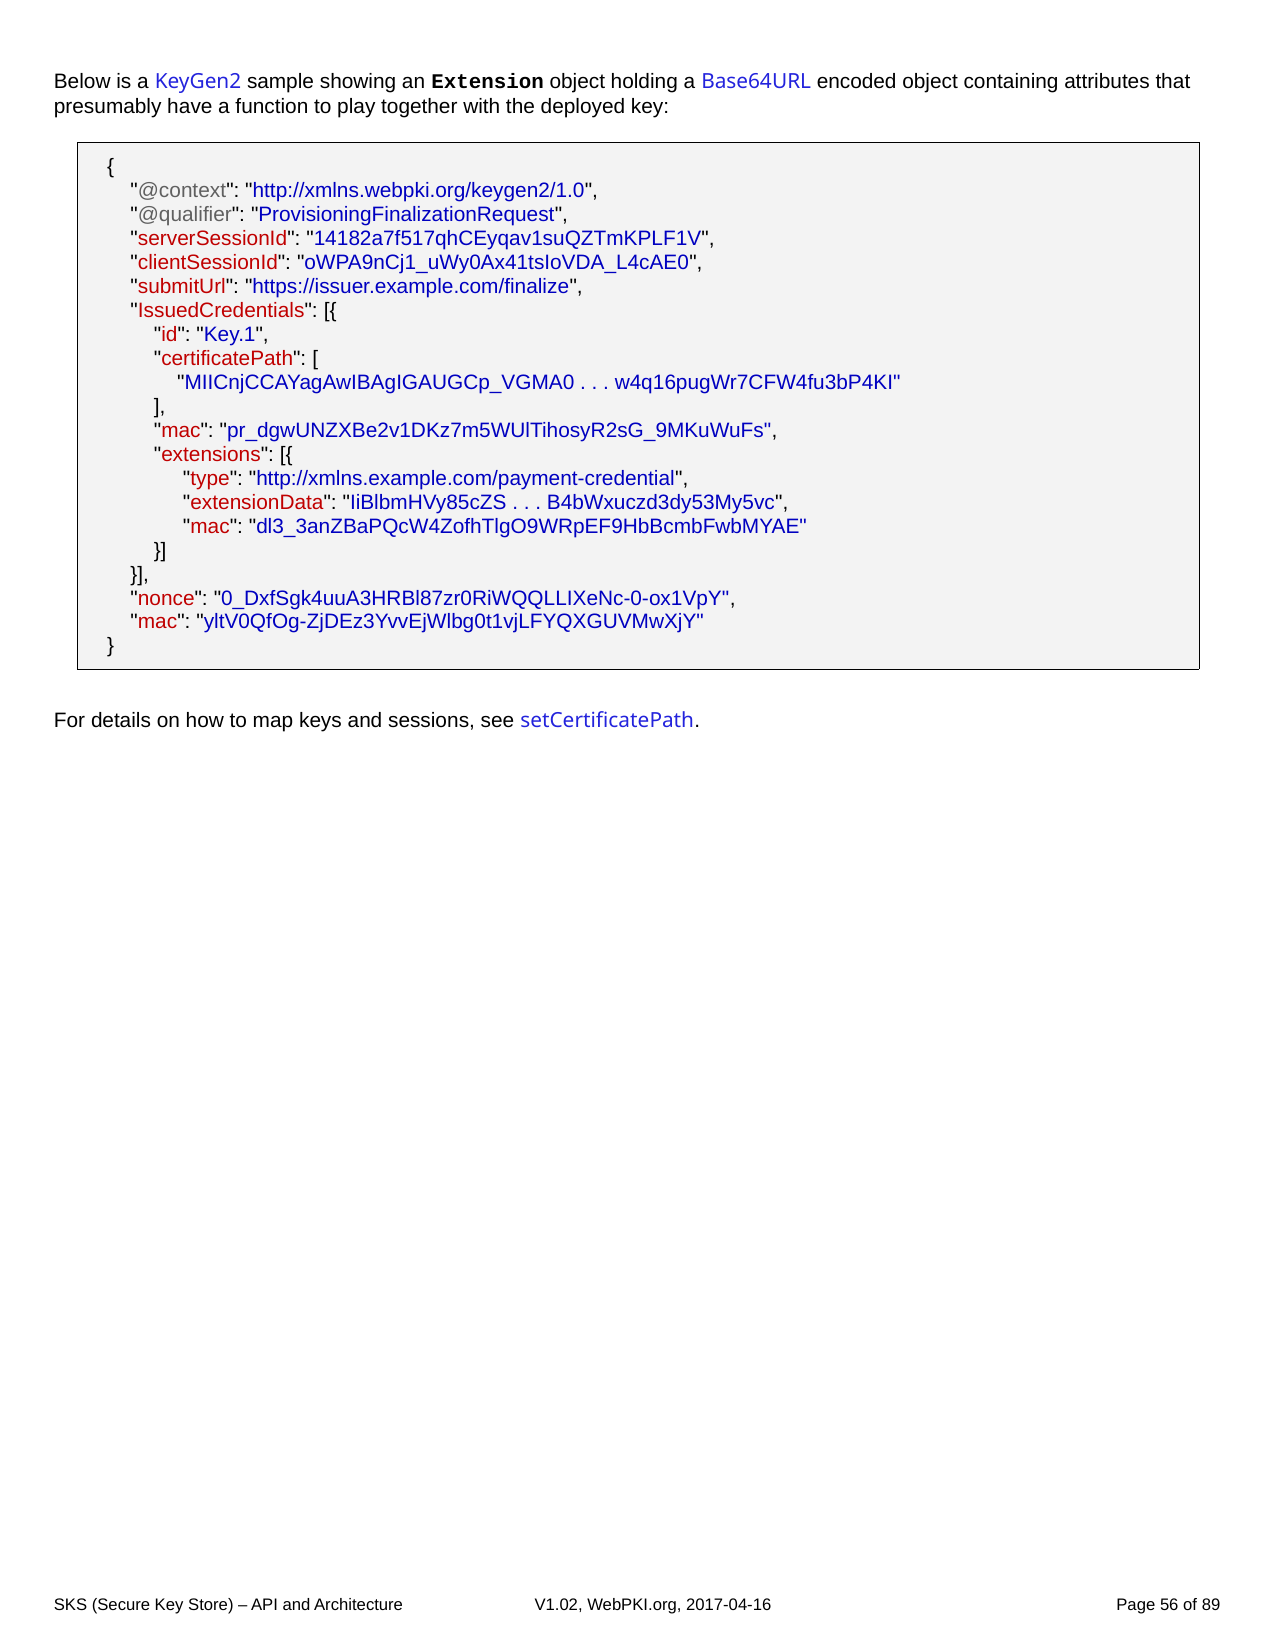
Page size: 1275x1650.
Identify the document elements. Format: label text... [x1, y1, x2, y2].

table_header { "@context": "http://xmlns.webpki.org/keygen2/1.0", "@qualifier": "ProvisioningFinalizationRequest", "serverSessionId": "14182a7f517qhCEyqav1suQZTmKPLF1V", "clientSessionId": "oWPA9nCj1_uWy0Ax41tsIoVDA_L4cAE0", "submitUrl": "https://issuer.example.com/finalize", "IssuedCredentials": [{ "id": "Key.1", "certificatePath": [ "MIICnjCCAYagAwIBAgIGAUGCp_VGMA0 . . . w4q16pugWr7CFW4fu3bP4KI" ], "mac": "pr_dgwUNZXBe2v1DKz7m5WUlTihosyR2sG_9MKuWuFs", "extensions": [{ "type": "http://xmlns.example.com/payment-credential", "extensionData": "IiBlbmHVy85cZS . . . B4bWxuczd3dy53My5vc", "mac": "dl3_3anZBaPQcW4ZofhTlgO9WRpEF9HbBcmbFwbMYAE" }] }], "nonce": "0_DxfSgk4uuA3HRBl87zr0RiWQQLLIXeNc-0-ox1VpY", "mac": "yltV0QfOg-ZjDEz3YvvEjWlbg0t1vjLFYQXGUVMwXjY" } [78, 143, 1199, 669]
text For details on how to map keys and sessions, see setCertificatePath. [54, 705, 1221, 733]
text Below is a KeyGen2 sample showing an Extension object holding a Base64URL encoded object containing attributes that presumably have a function to play together with the deployed key: [54, 66, 1221, 142]
